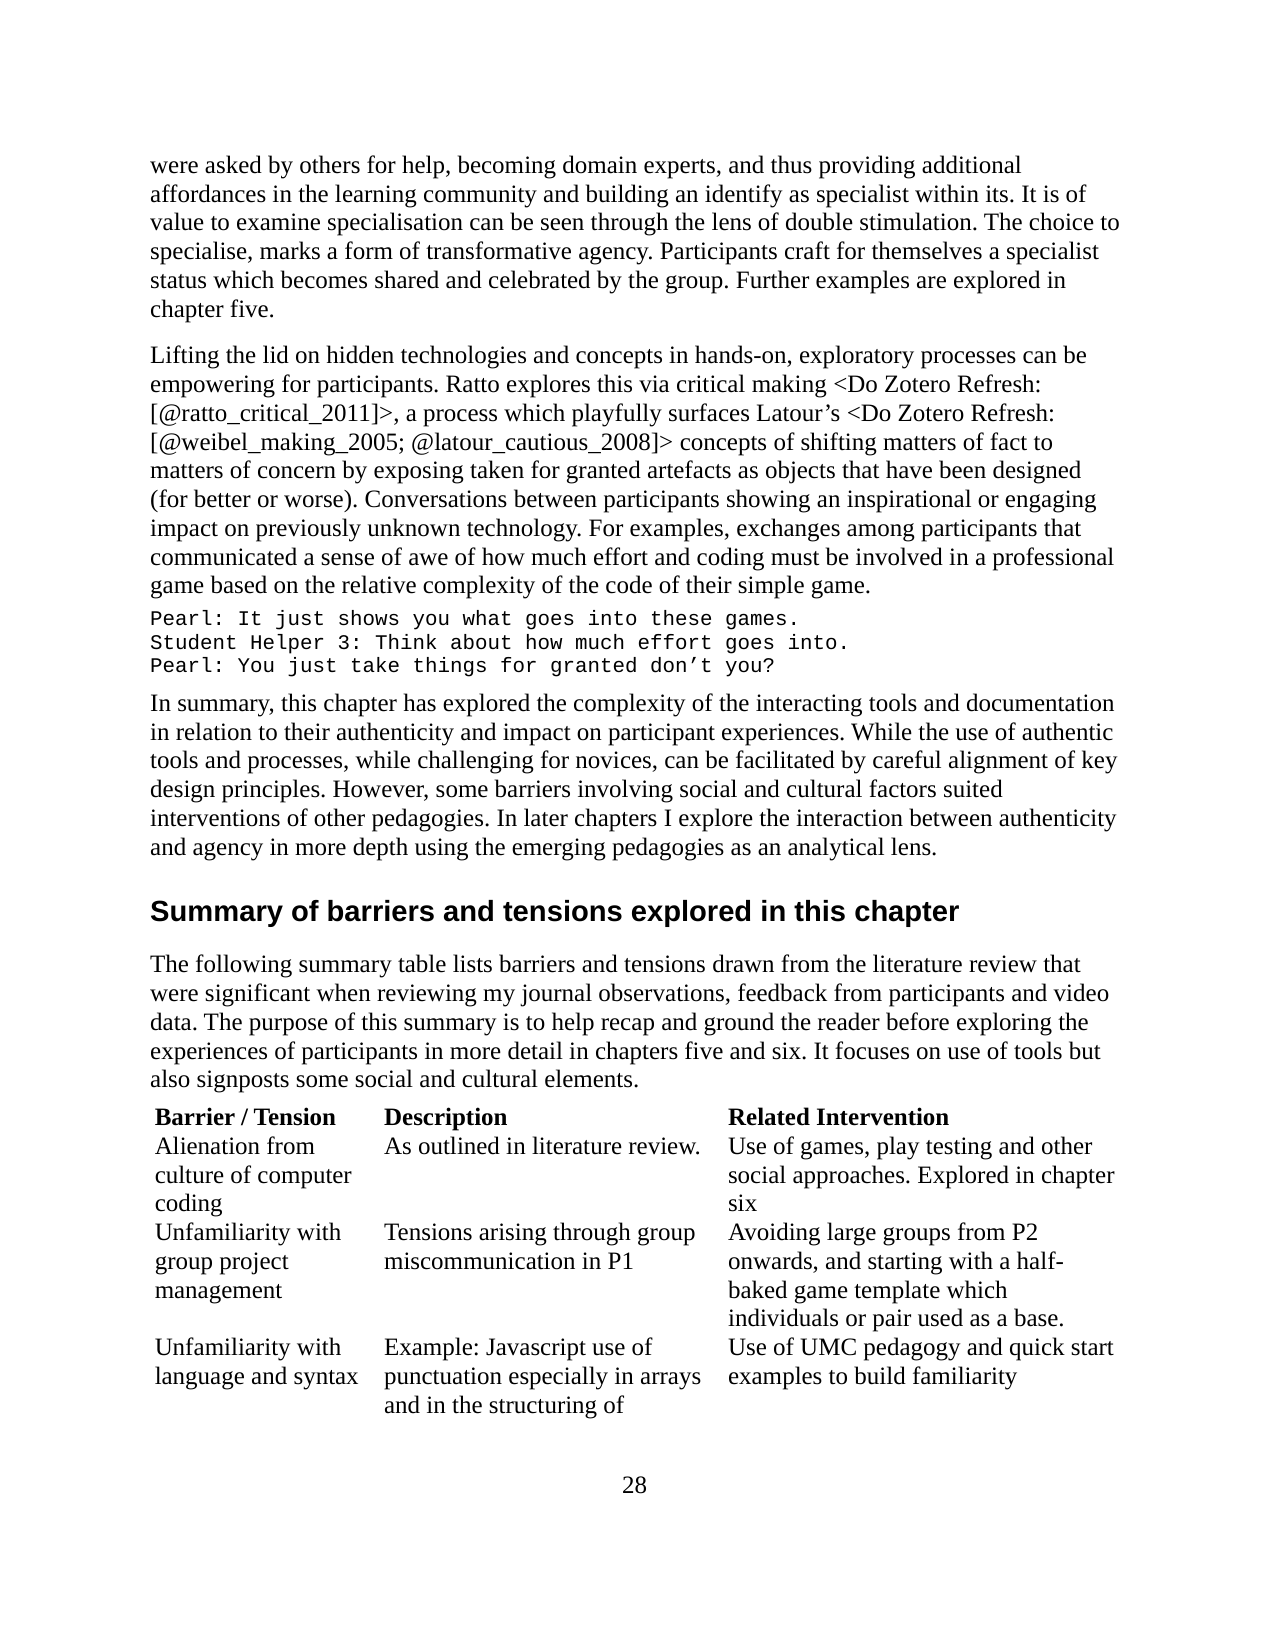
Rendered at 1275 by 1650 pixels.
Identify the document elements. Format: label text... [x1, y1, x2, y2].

table_header Barrier / Tension [150, 1102, 379, 1131]
text Pearl: It just shows you what goes into these games. [150, 608, 1125, 632]
text The following summary table lists barriers and tensions drawn from the literature review that were significant when reviewing my journal observations, feedback from participants and video data. The purpose of this summary is to help recap and ground the reader before exploring the experiences of participants in more detail in chapters five and six. It focuses on use of tools but also signposts some social and cultural elements. [150, 949, 1125, 1093]
table_cell Tensions arising through group miscommunication in P1 [379, 1217, 723, 1332]
text Student Helper 3: Think about how much effort goes into. [150, 632, 1125, 655]
table_cell Use of UMC pedagogy and quick start examples to build familiarity [724, 1332, 1125, 1418]
text Lifting the lid on hidden technologies and concepts in hands-on, exploratory processes can be empowering for participants. Ratto explores this via critical making <Do Zotero Refresh: [@ratto_critical_2011]>, a process which playfully surfaces Latour’s <Do Zotero Refresh: [@weibel_making_2005; @latour_cautious_2008]> concepts of shifting matters of fact to matters of concern by exposing taken for granted artefacts as objects that have been designed (for better or worse). Conversations between participants showing an inspirational or engaging impact on previously unknown technology. For examples, exchanges among participants that communicated a sense of awe of how much effort and coding must be involved in a professional game based on the relative complexity of the code of their simple game. [150, 340, 1125, 599]
table_cell Alienation from culture of computer coding [150, 1131, 379, 1217]
text Pearl: You just take things for granted don’t you? [150, 655, 1125, 679]
table_cell Unfamiliarity with group project management [150, 1217, 379, 1332]
table_cell Example: Javascript use of punctuation especially in arrays and in the structuring of [379, 1332, 723, 1418]
table_cell Unfamiliarity with language and syntax [150, 1332, 379, 1418]
table_cell Avoiding large groups from P2 onwards, and starting with a half-baked game template which individuals or pair used as a base. [724, 1217, 1125, 1332]
table_cell Use of games, play testing and other social approaches. Explored in chapter six [724, 1131, 1125, 1217]
table_header Description [379, 1102, 723, 1131]
text In summary, this chapter has explored the complexity of the interacting tools and documentation in relation to their authenticity and impact on participant experiences. While the use of authentic tools and processes, while challenging for novices, can be facilitated by careful alignment of key design principles. However, some barriers involving social and cultural factors suited interventions of other pedagogies. In later chapters I explore the interaction between authenticity and agency in more depth using the emerging pedagogies as an analytical lens. [150, 688, 1125, 861]
text were asked by others for help, becoming domain experts, and thus providing additional affordances in the learning community and building an identify as specialist within its. It is of value to examine specialisation can be seen through the lens of double stimulation. The choice to specialise, marks a form of transformative agency. Participants craft for themselves a specialist status which becomes shared and celebrated by the group. Further examples are explored in chapter five. [150, 150, 1125, 322]
subtitle Summary of barriers and tensions explored in this chapter [150, 894, 1125, 928]
table_cell As outlined in literature review. [379, 1131, 723, 1217]
table_header Related Intervention [724, 1102, 1125, 1131]
